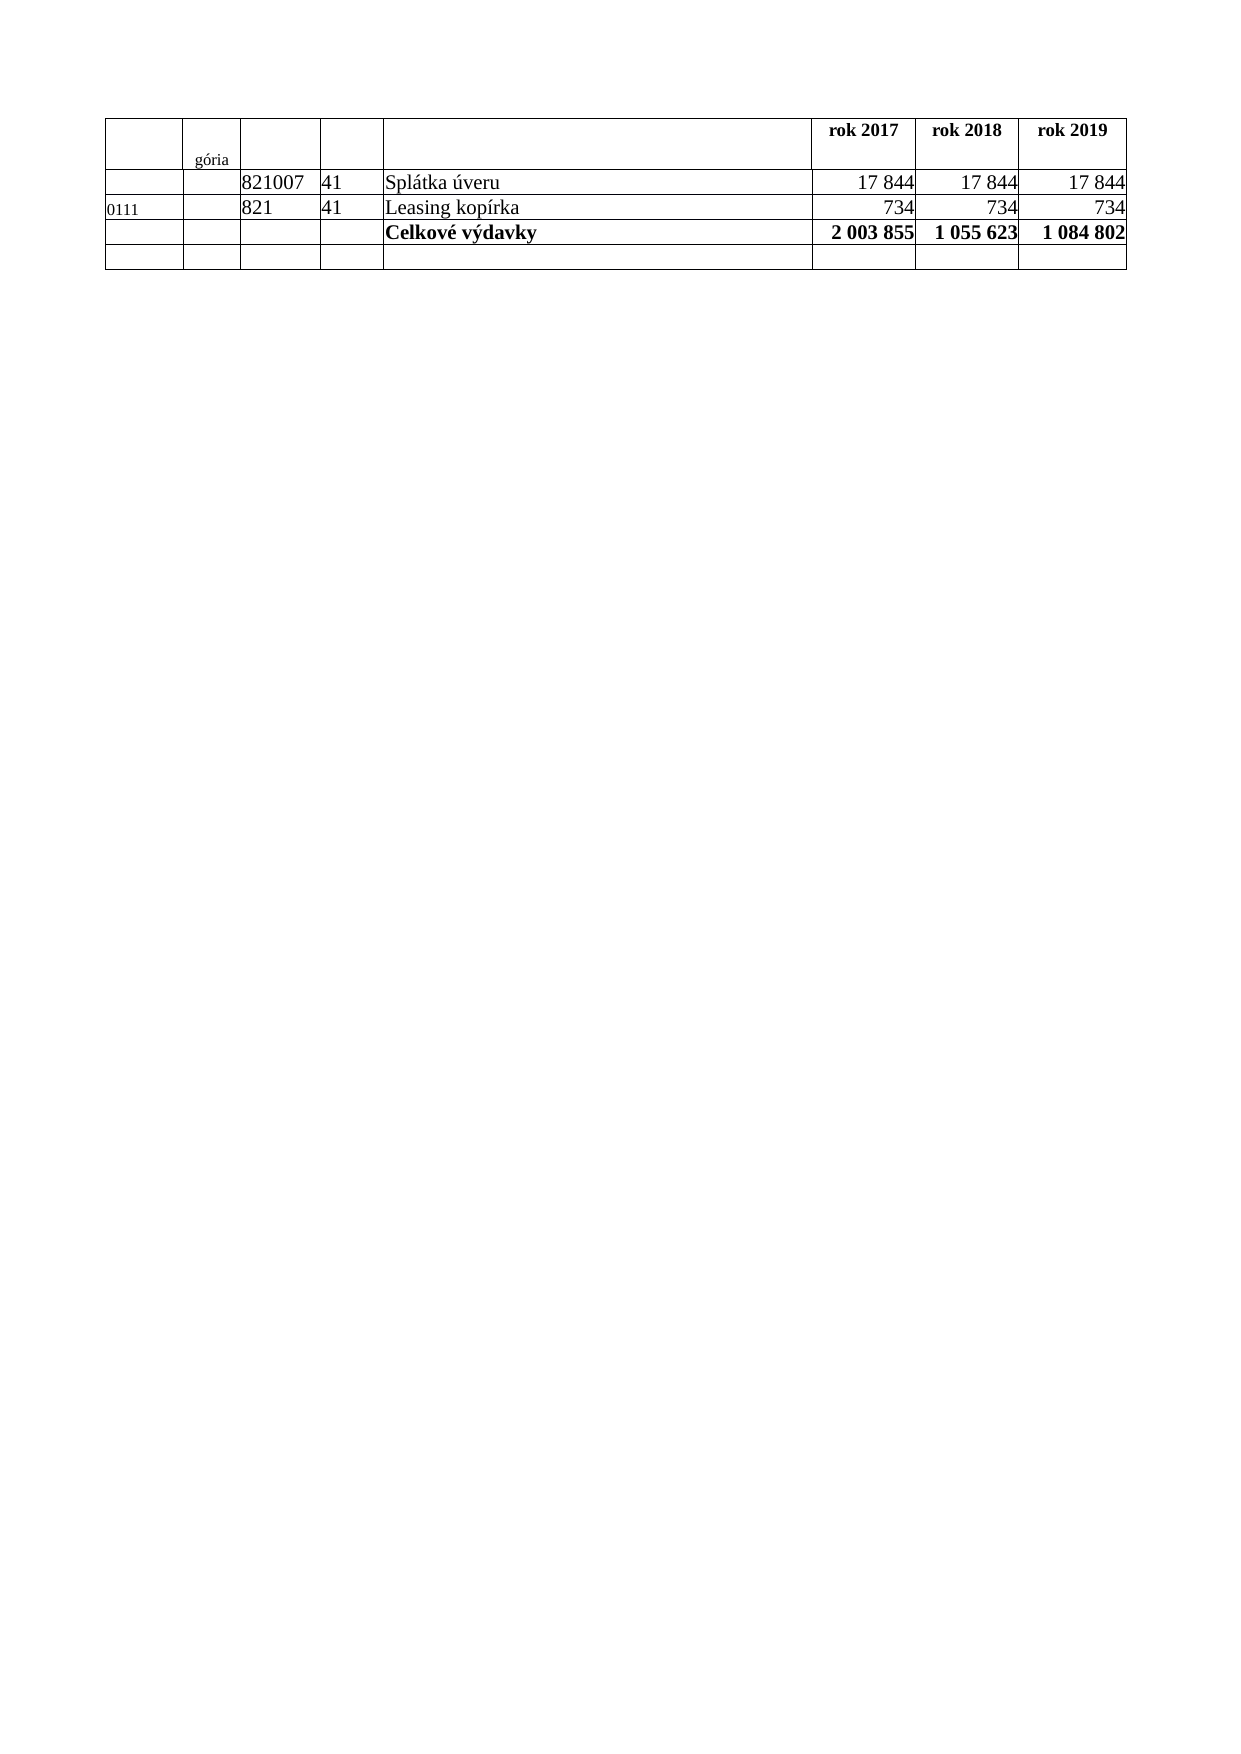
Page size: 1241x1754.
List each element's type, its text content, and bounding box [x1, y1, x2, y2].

table_cell 1 055 623 [916, 220, 1018, 244]
table_cell [384, 245, 812, 269]
table_cell rok 2018 [916, 119, 1018, 169]
table_cell 734 [916, 195, 1018, 219]
table_cell [184, 195, 240, 219]
table_cell 17 844 [916, 170, 1018, 194]
table_cell [106, 170, 183, 194]
table_cell [321, 220, 383, 244]
table_cell 17 844 [813, 170, 915, 194]
table_cell gória [183, 119, 240, 169]
table_cell 734 [1019, 195, 1126, 219]
table_cell [1019, 245, 1126, 269]
table_cell 17 844 [1019, 170, 1126, 194]
table_cell [321, 245, 383, 269]
table_cell [106, 119, 182, 169]
table_cell [813, 245, 915, 269]
table_cell [916, 245, 1018, 269]
table_cell 0111 [106, 195, 183, 219]
table_cell [241, 119, 320, 169]
table_cell [241, 245, 320, 269]
table_cell rok 2017 [812, 119, 915, 169]
table_cell [241, 220, 320, 244]
table_cell [184, 220, 240, 244]
table_cell [106, 220, 183, 244]
table_cell 41 [321, 195, 383, 219]
table_cell [184, 245, 240, 269]
table_cell rok 2019 [1019, 119, 1126, 169]
table_cell 734 [813, 195, 915, 219]
table_cell 821 [241, 195, 320, 219]
table_cell Celkové výdavky [384, 220, 812, 244]
table_cell 41 [321, 170, 383, 194]
table_cell Leasing kopírka [384, 195, 812, 219]
table_cell 821007 [241, 170, 320, 194]
table_cell [321, 119, 383, 169]
table_cell [384, 119, 811, 169]
table_cell [106, 245, 183, 269]
table_cell [184, 170, 240, 194]
table_cell 1 084 802 [1019, 220, 1126, 244]
table_cell 2 003 855 [813, 220, 915, 244]
table_cell Splátka úveru [384, 170, 812, 194]
